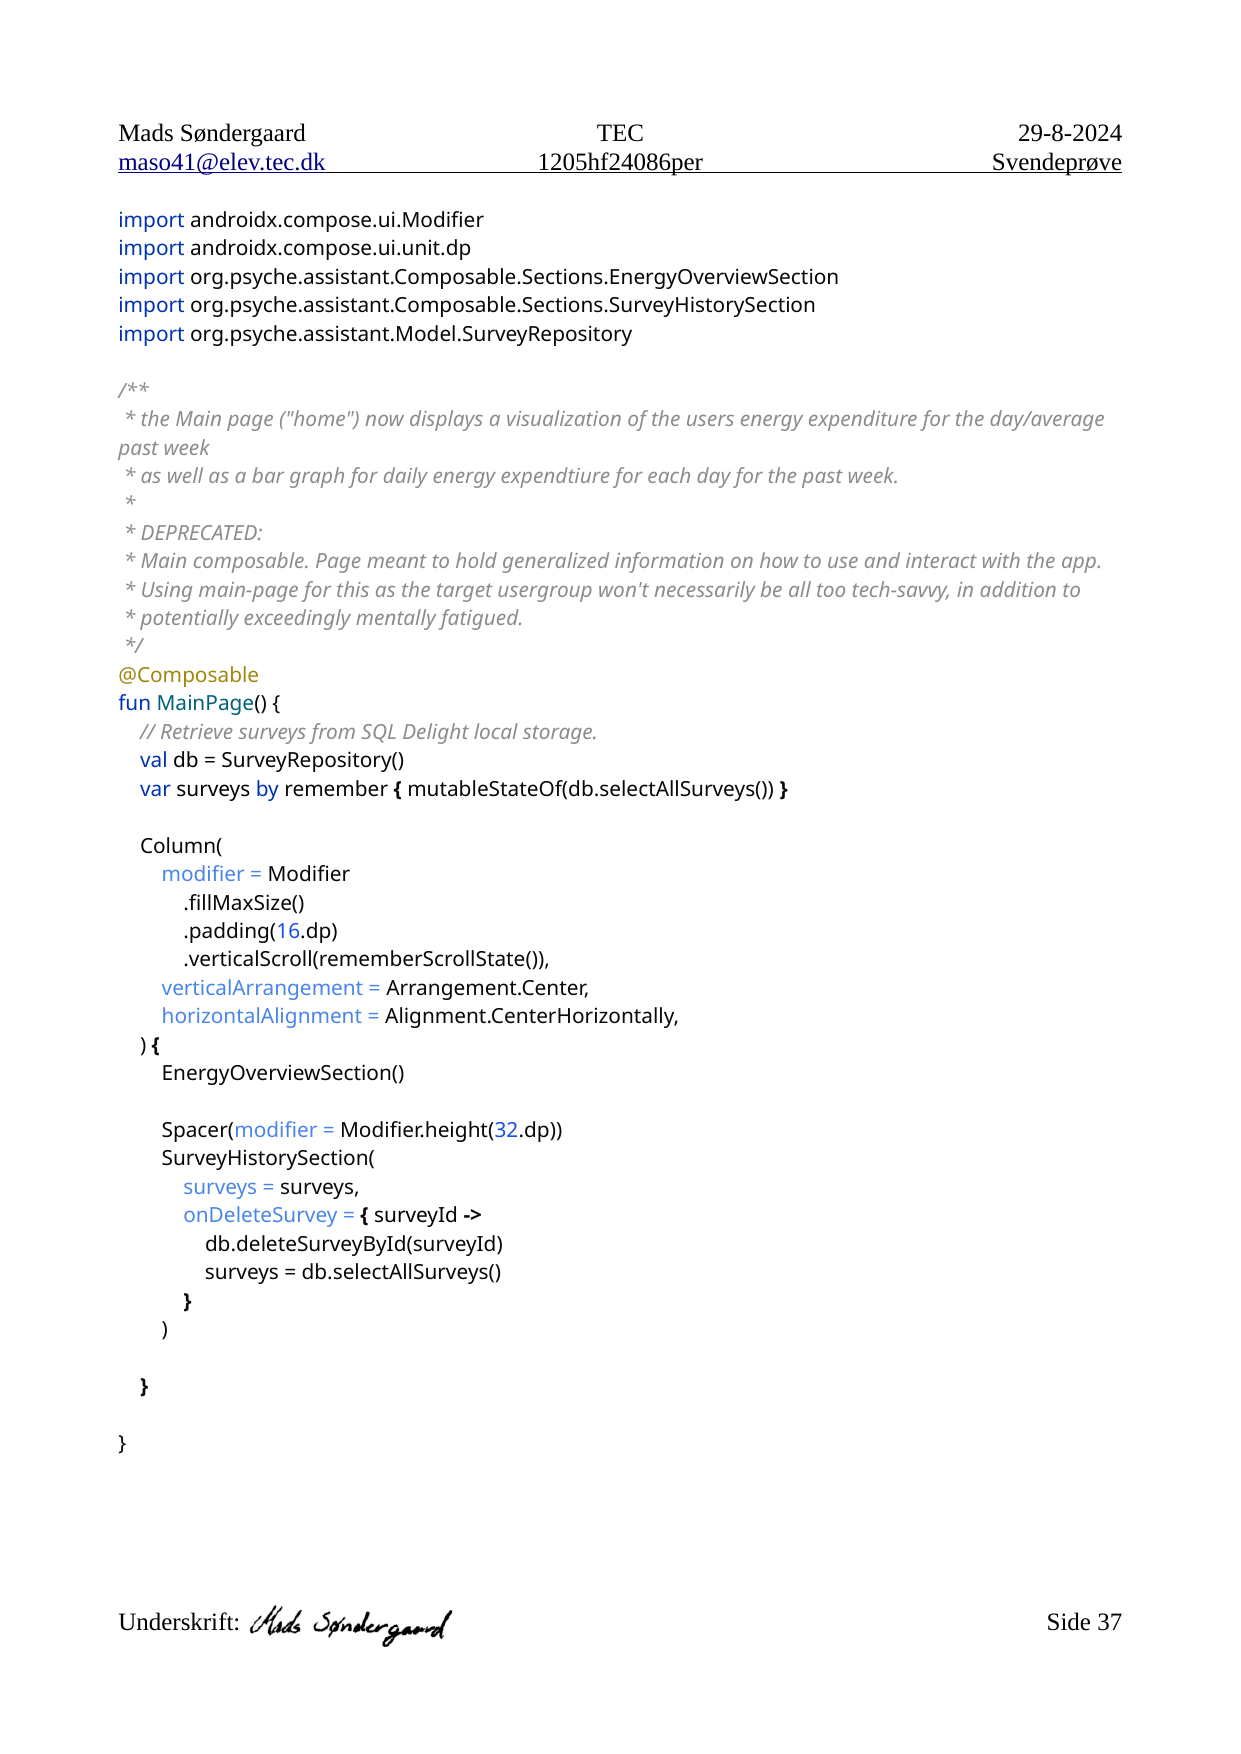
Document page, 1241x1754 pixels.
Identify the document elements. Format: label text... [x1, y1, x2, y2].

picture [244, 1600, 458, 1647]
text import androidx.compose.ui.Modifier import androidx.compose.ui.unit.dp import org.psyche.assistant.Composable.Sections.EnergyOverviewSection import org.psyche.assistant.Composable.Sections.SurveyHistorySection import org.psyche.assistant.Model.SurveyRepository /** * the Main page ("home") now displays a visualization of the users energy expenditure for the day/average past week * as well as a bar graph for daily energy expendtiure for each day for the past week. * * DEPRECATED: * Main composable. Page meant to hold generalized information on how to use and interact with the app. * Using main-page for this as the target usergroup won't necessarily be all too tech-savvy, in addition to * potentially exceedingly mentally fatigued. */ @Composable fun MainPage() { // Retrieve surveys from SQL Delight local storage. val db = SurveyRepository() var surveys by remember { mutableStateOf(db.selectAllSurveys()) } Column( modifier = Modifier .fillMaxSize() .padding(16.dp) .verticalScroll(rememberScrollState()), verticalArrangement = Arrangement.Center, horizontalAlignment = Alignment.CenterHorizontally, ) { EnergyOverviewSection() Spacer(modifier = Modifier.height(32.dp)) SurveyHistorySection( surveys = surveys, onDeleteSurvey = { surveyId -> db.deleteSurveyById(surveyId) surveys = db.selectAllSurveys() } ) } } [118, 205, 1122, 1485]
